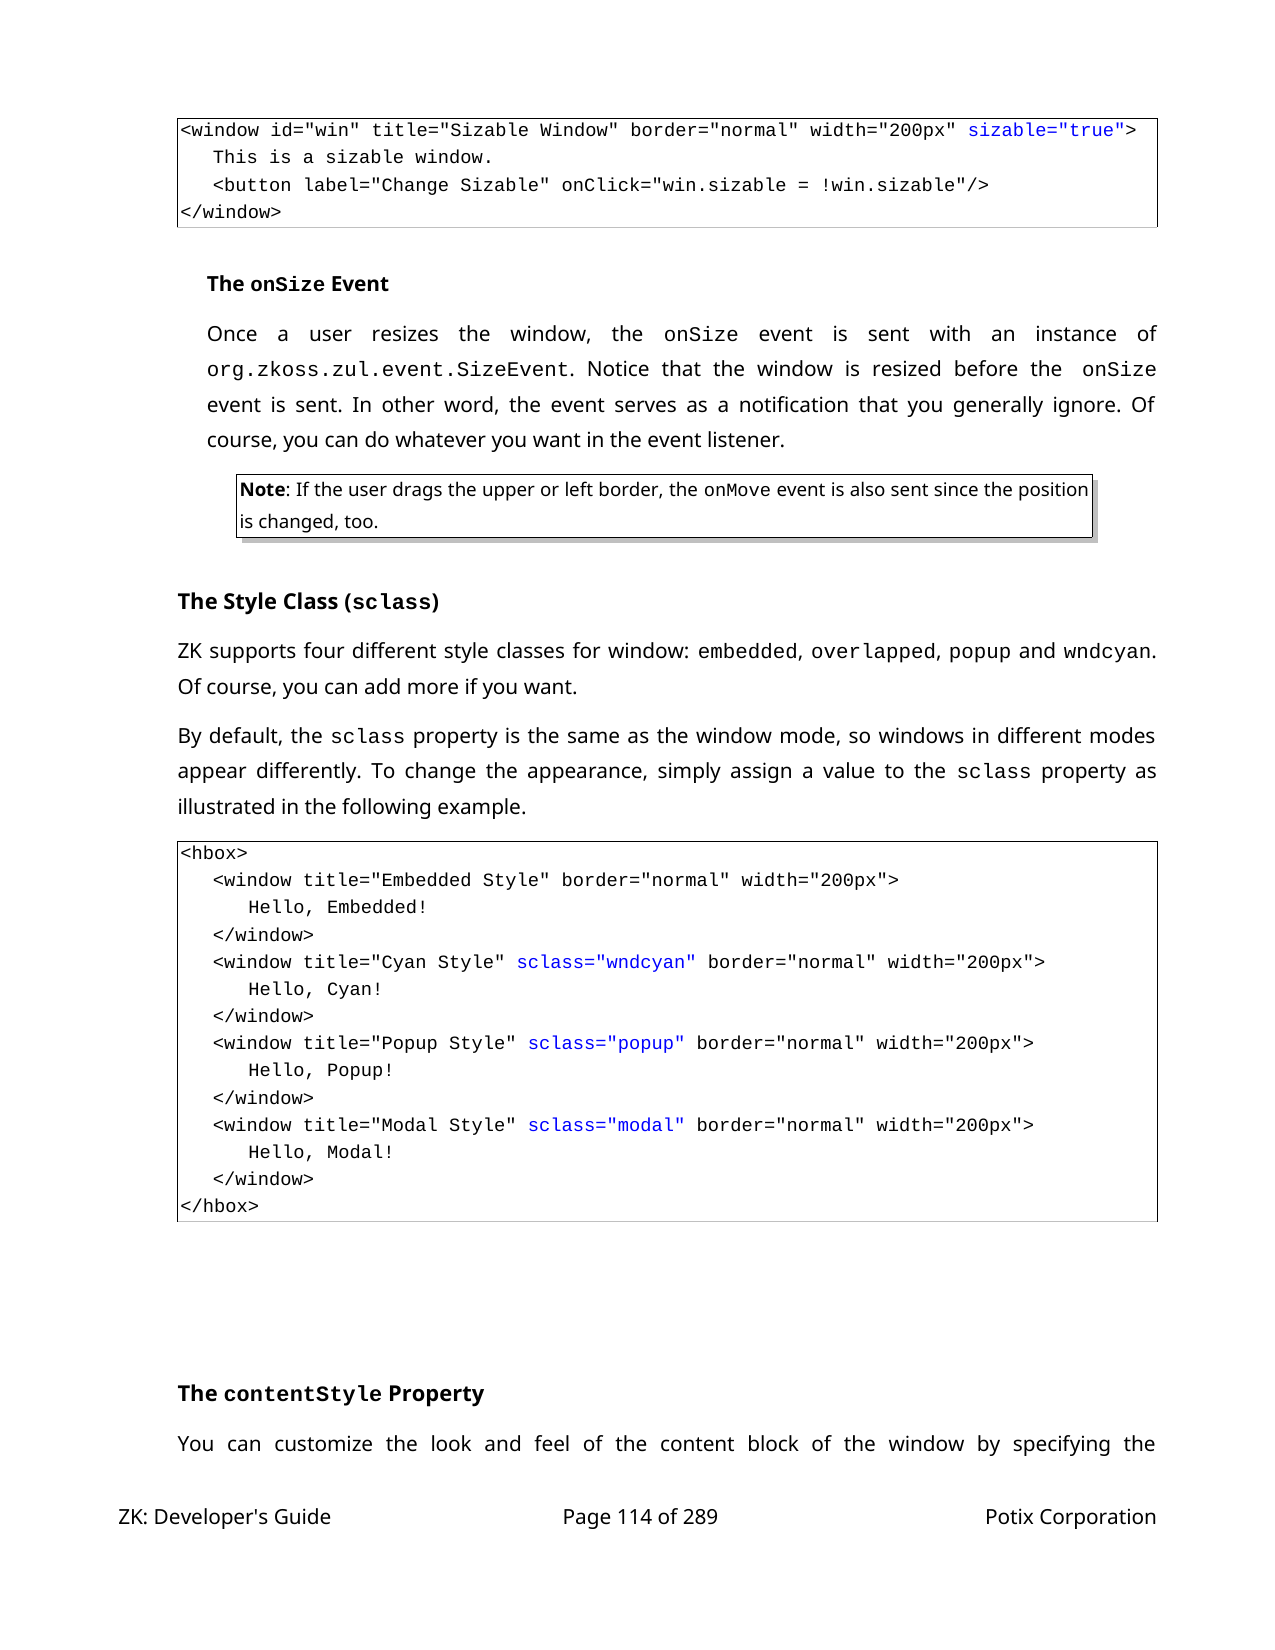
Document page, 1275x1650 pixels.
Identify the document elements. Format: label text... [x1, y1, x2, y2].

text </hbox> [178, 1194, 1157, 1221]
text </window> [178, 1086, 1157, 1110]
text Hello, Popup! [178, 1058, 1157, 1083]
text </window> [178, 1167, 1157, 1191]
text <button label="Change Sizable" onClick="win.sizable = !win.sizable"/> [178, 172, 1157, 197]
text <window title="Cyan Style" sclass="wndcyan" border="normal" width="200px"> [178, 949, 1157, 974]
text Note: If the user drags the upper or left border, the onMove event is also sent since the position is changed, too. [237, 475, 1092, 537]
text <window title="Embedded Style" border="normal" width="200px"> [178, 868, 1157, 892]
text <window title="Modal Style" sclass="modal" border="normal" width="200px"> [178, 1113, 1157, 1137]
subtitle The Style Class (sclass) [177, 586, 1157, 616]
text <window title="Popup Style" sclass="popup" border="normal" width="200px"> [178, 1031, 1157, 1055]
text </window> [178, 200, 1157, 227]
text By default, the sclass property is the same as the window mode, so windows in different modes appear differently. To change the appearance, simply assign a value to the sclass property as illustrated in the following example. [177, 721, 1157, 820]
text Hello, Cyan! [178, 977, 1157, 1001]
text <hbox> [178, 842, 1157, 865]
text This is a sizable window. [178, 145, 1157, 169]
text Once a user resizes the window, the onSize event is sent with an instance of org.zkoss.zul.event.SizeEvent. Notice that the window is resized before the onSize event is sent. In other word, the event serves as a notification that you generally ignore. Of course, you can do whatever you want in the event listener. [207, 319, 1157, 453]
text </window> [178, 1004, 1157, 1028]
text <window id="win" title="Sizable Window" border="normal" width="200px" sizable="true"> [178, 119, 1157, 142]
text Hello, Embedded! [178, 895, 1157, 919]
text You can customize the look and feel of the content block of the window by specifying the [177, 1429, 1157, 1457]
subtitle The contentStyle Property [177, 1378, 1157, 1408]
subtitle The onSize Event [207, 269, 1157, 298]
text Hello, Modal! [178, 1140, 1157, 1164]
text </window> [178, 922, 1157, 947]
text ZK supports four different style classes for window: embedded, overlapped, popup and wndcyan. Of course, you can add more if you want. [177, 637, 1157, 700]
